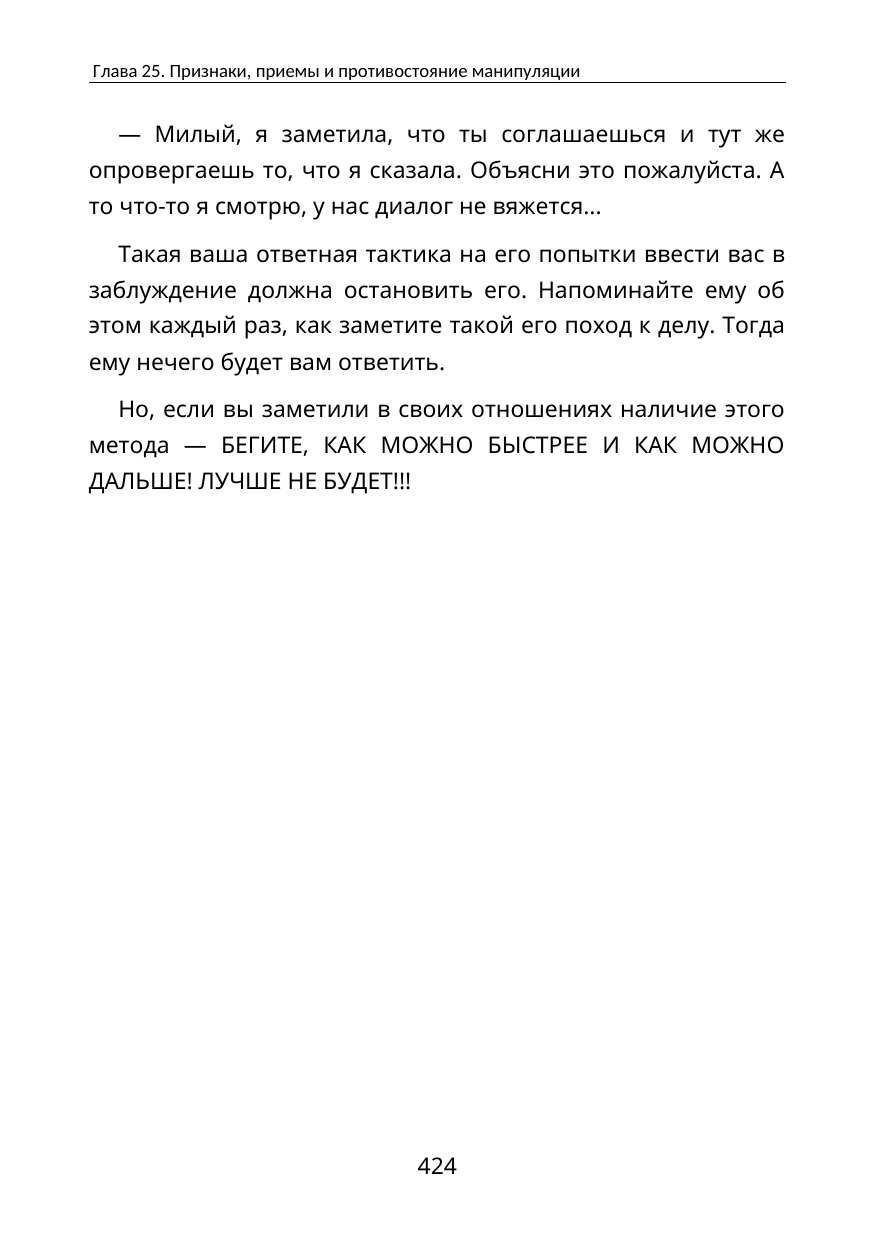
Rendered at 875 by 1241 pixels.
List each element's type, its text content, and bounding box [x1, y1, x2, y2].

text Такая ваша ответная тактика на его попытки ввести вас в заблуждение должна остановить его. Напоминайте ему об этом каждый раз, как заметите такой его поход к делу. Тогда ему нечего будет вам ответить. [88, 238, 786, 377]
text — Милый, я заметила, что ты соглашаешься и тут же опровергаешь то, что я сказала. Объясни это пожалуйста. А то что-то я смотрю, у нас диалог не вяжется... [88, 118, 786, 221]
text Но, если вы заметили в своих отношениях наличие этого метода — БЕГИТЕ, КАК МОЖНО БЫСТРЕЕ И КАК МОЖНО ДАЛЬШЕ! ЛУЧШЕ НЕ БУДЕТ!!! [88, 393, 786, 496]
